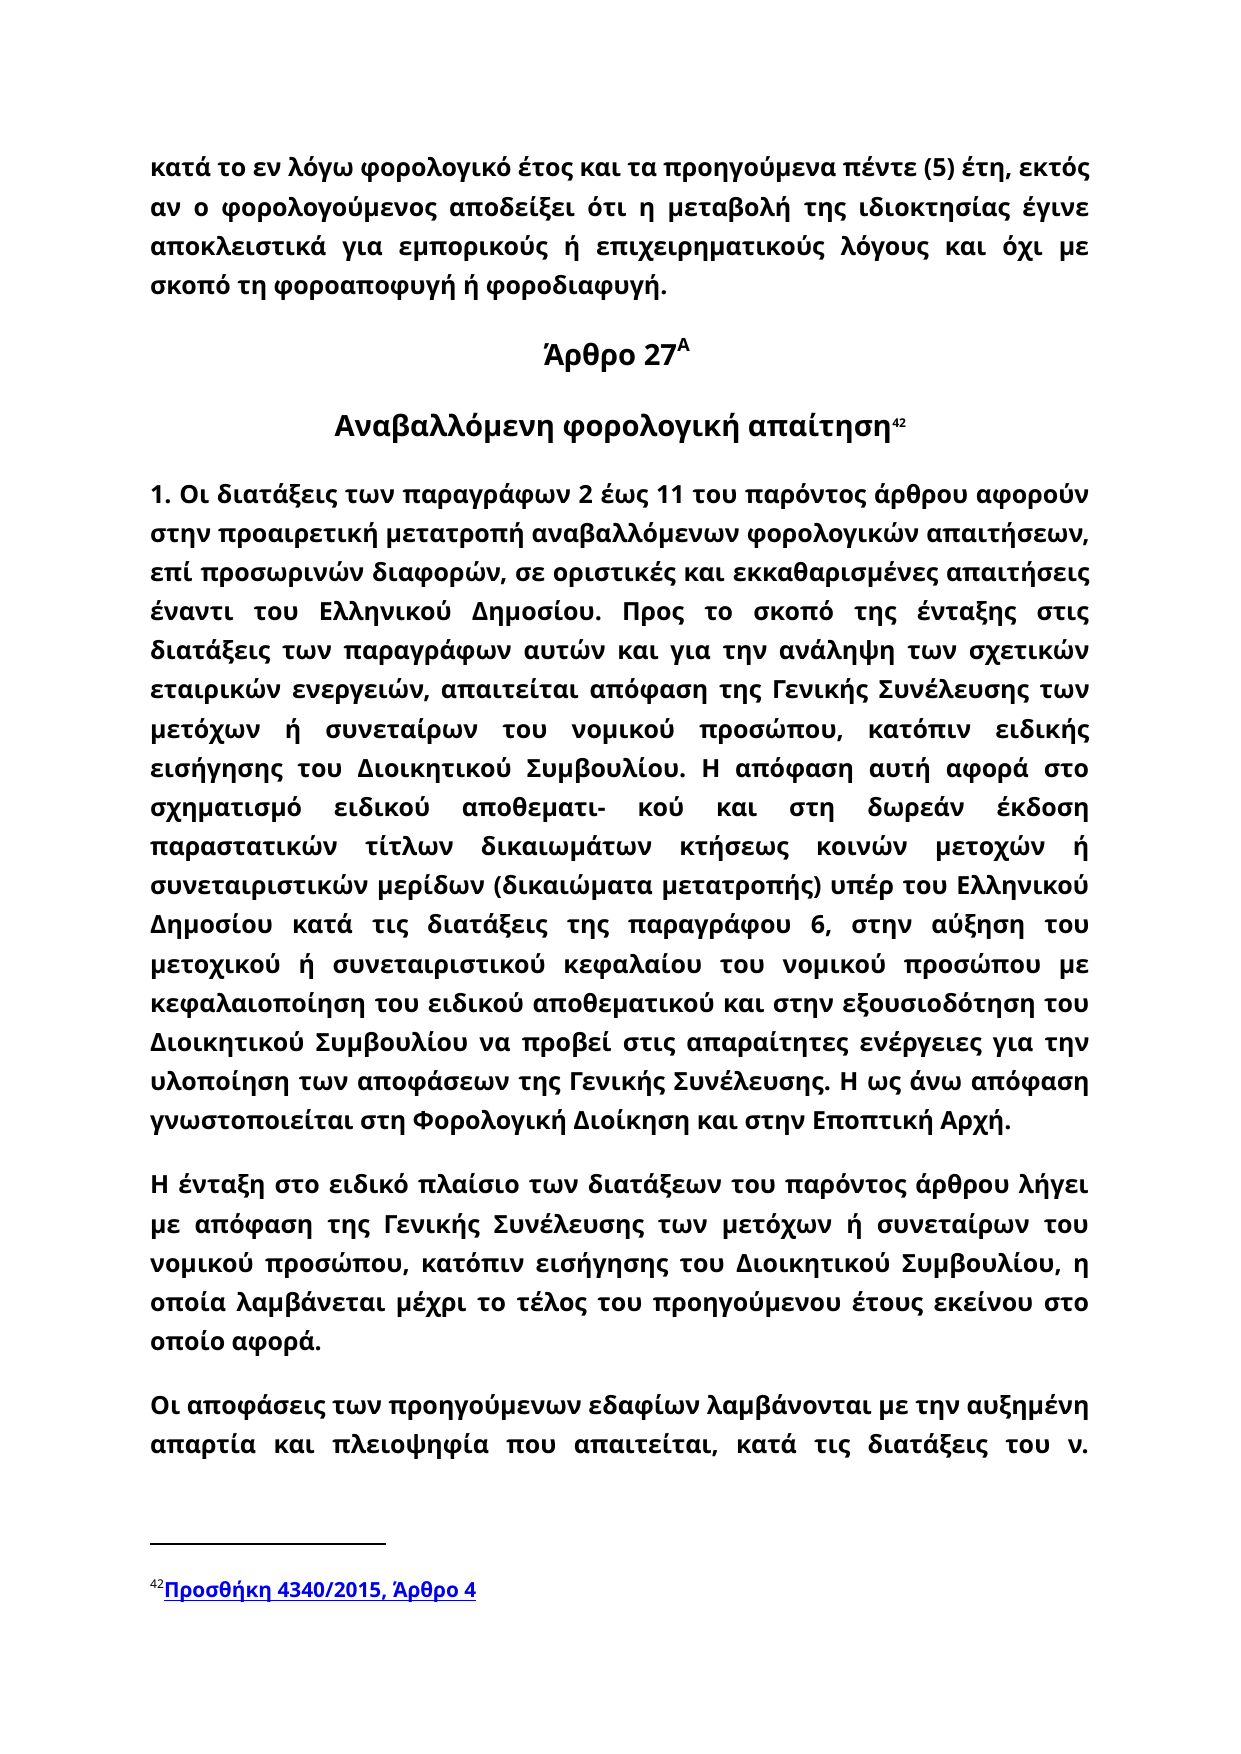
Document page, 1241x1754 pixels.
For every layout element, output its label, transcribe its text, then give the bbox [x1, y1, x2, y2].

text 1. Οι διατάξεις των παραγράφων 2 έως 11 του παρόντος άρθρου αφορούν στην προαιρετική μετατροπή αναβαλλόμενων φορολογικών απαιτήσεων, επί προσωρινών διαφορών, σε οριστικές και εκκαθαρισμένες απαιτήσεις έναντι του Ελληνικού Δημοσίου. Προς το σκοπό της ένταξης στις διατάξεις των παραγράφων αυτών και για την ανάληψη των σχετικών εταιρικών ενεργειών, απαιτείται απόφαση της Γενικής Συνέλευσης των μετόχων ή συνεταίρων του νομικού προσώπου, κατόπιν ειδικής εισήγησης του Διοικητικού Συμβουλίου. Η απόφαση αυτή αφορά στο σχηματισμό ειδικού αποθεματι- κού και στη δωρεάν έκδοση παραστατικών τίτλων δικαιωμάτων κτήσεως κοινών μετοχών ή συνεταιριστικών μερίδων (δικαιώματα μετατροπής) υπέρ του Ελληνικού Δημοσίου κατά τις διατάξεις της παραγράφου 6, στην αύξηση του μετοχικού ή συνεταιριστικού κεφαλαίου του νομικού προσώπου με κεφαλαιοποίηση του ειδικού αποθεματικού και στην εξουσιοδότηση του Διοικητικού Συμβουλίου να προβεί στις απαραίτητες ενέργειες για την υλοποίηση των αποφάσεων της Γενικής Συνέλευσης. Η ως άνω απόφαση γνωστοποιείται στη Φορολογική Διοίκηση και στην Εποπτική Αρχή. [150, 476, 1090, 1137]
subtitle Αναβαλλόμενη φορολογική απαίτηση [150, 406, 1090, 445]
text Οι αποφάσεις των προηγούμενων εδαφίων λαμβάνονται με την αυξημένη απαρτία και πλειοψηφία που απαιτείται, κατά τις διατάξεις του ν. [150, 1388, 1090, 1461]
subtitle Άρθρο 27Α [150, 332, 1090, 374]
text Προσθήκη 4340/2015, Άρθρο 4 [150, 1576, 1090, 1604]
text κατά το εν λόγω φορολογικό έτος και τα προηγούμενα πέντε (5) έτη, εκτός αν ο φορολογούμενος αποδείξει ότι η μεταβολή της ιδιοκτησίας έγινε αποκλειστικά για εμπορικούς ή επιχειρηματικούς λόγους και όχι με σκοπό τη φοροαποφυγή ή φοροδιαφυγή. [150, 150, 1090, 302]
text Η ένταξη στο ειδικό πλαίσιο των διατάξεων του παρόντος άρθρου λήγει με απόφαση της Γενικής Συνέλευσης των μετόχων ή συνεταίρων του νομικού προσώπου, κατόπιν εισήγησης του Διοικητικού Συμβουλίου, η οποία λαμβάνεται μέχρι το τέλος του προηγούμενου έτους εκείνου στο οποίο αφορά. [150, 1167, 1090, 1358]
